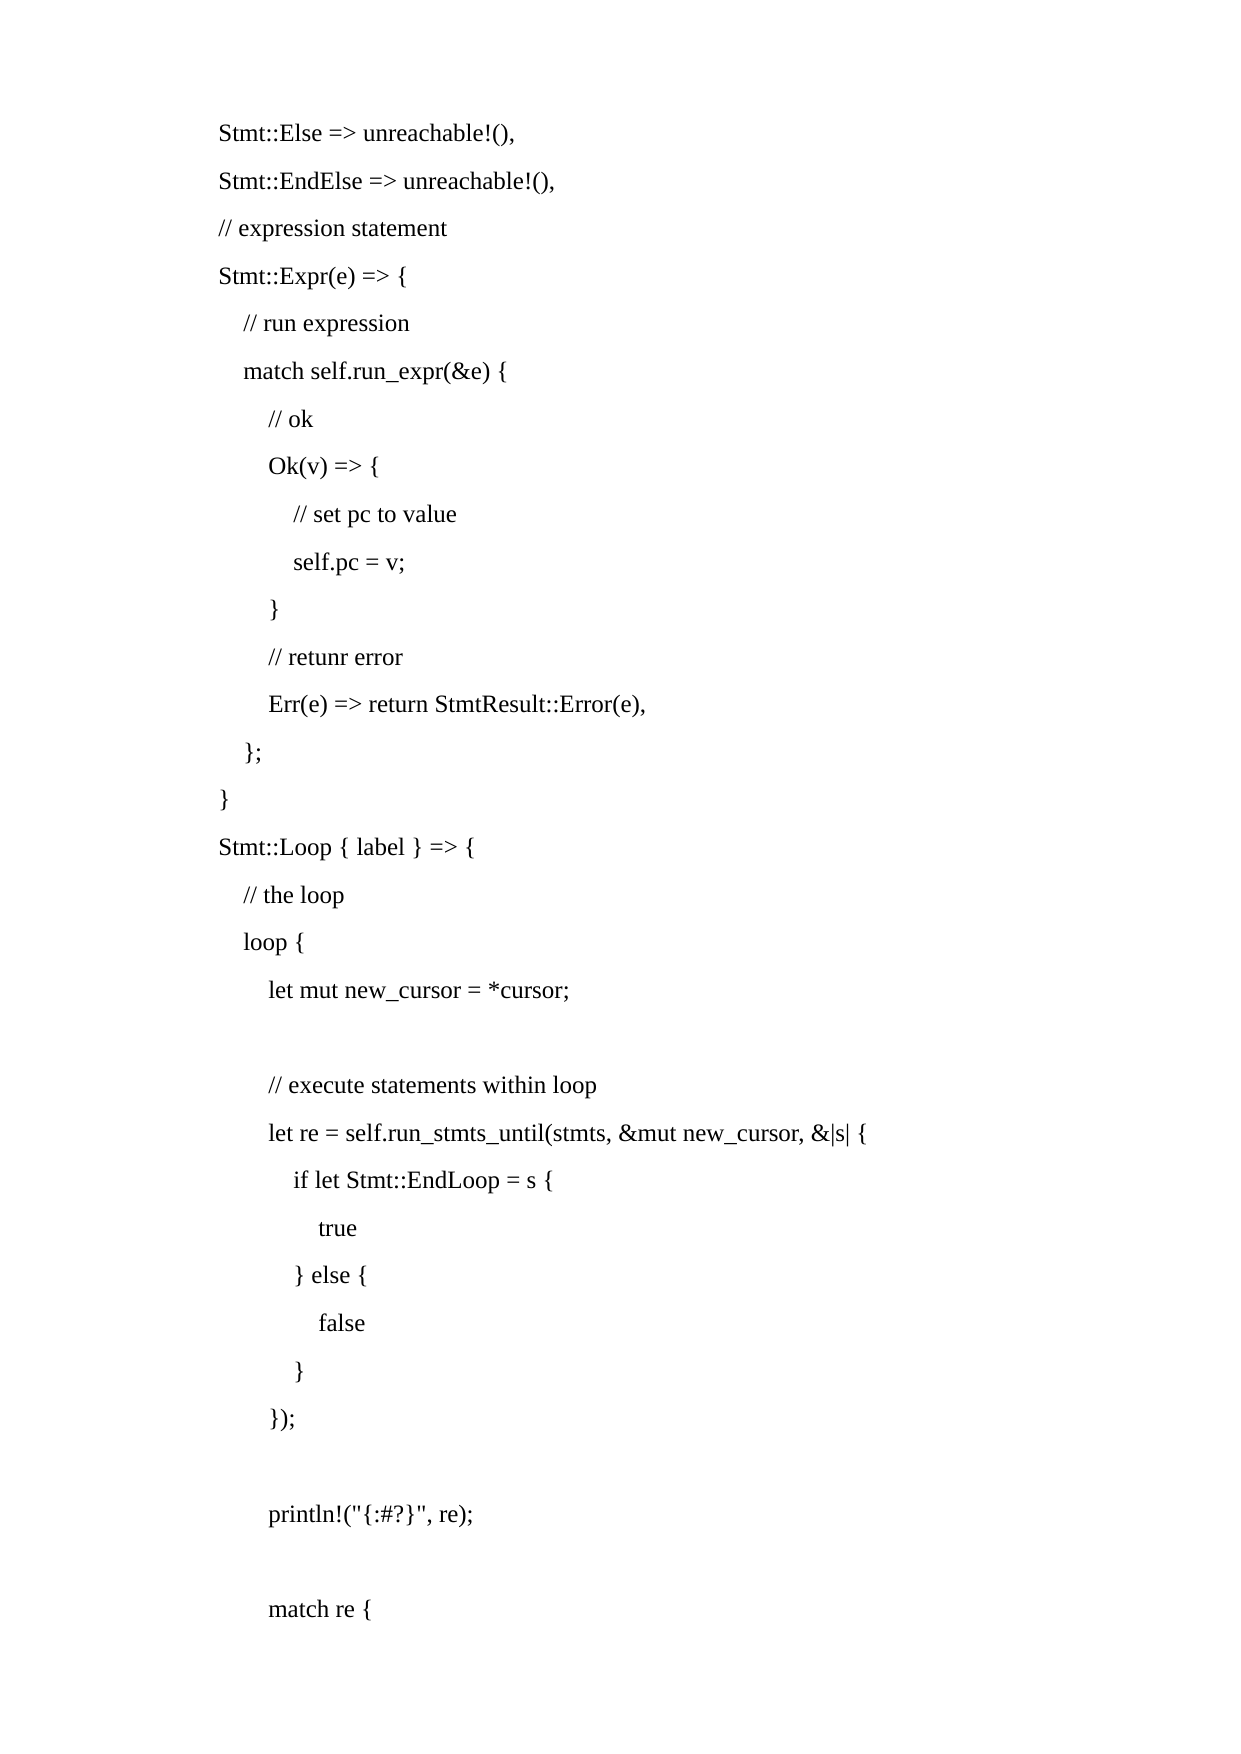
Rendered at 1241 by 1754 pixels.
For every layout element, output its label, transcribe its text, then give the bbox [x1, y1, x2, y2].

text let mut new_cursor = *cursor; [118, 975, 1122, 1004]
text // run expression [118, 308, 1122, 337]
text Err(e) => return StmtResult::Error(e), [118, 689, 1122, 718]
text } [118, 784, 1122, 813]
text // expression statement [118, 213, 1122, 242]
text false [118, 1308, 1122, 1337]
text // set pc to value [118, 499, 1122, 528]
text // ok [118, 404, 1122, 432]
text match self.run_expr(&e) { [118, 356, 1122, 385]
text match re { [118, 1594, 1122, 1623]
text if let Stmt::EndLoop = s { [118, 1165, 1122, 1194]
text } [118, 1356, 1122, 1384]
text loop { [118, 927, 1122, 956]
text Stmt::Loop { label } => { [118, 832, 1122, 861]
text Stmt::EndElse => unreachable!(), [118, 166, 1122, 194]
text true [118, 1213, 1122, 1242]
text self.pc = v; [118, 547, 1122, 575]
text // execute statements within loop [118, 1070, 1122, 1099]
text Ok(v) => { [118, 451, 1122, 480]
text Stmt::Else => unreachable!(), [118, 118, 1122, 147]
text Stmt::Expr(e) => { [118, 261, 1122, 290]
text } else { [118, 1261, 1122, 1289]
text }; [118, 737, 1122, 766]
text // retunr error [118, 642, 1122, 671]
text println!("{:#?}", re); [118, 1499, 1122, 1527]
text }); [118, 1403, 1122, 1432]
text let re = self.run_stmts_until(stmts, &mut new_cursor, &|s| { [118, 1118, 1122, 1147]
text // the loop [118, 880, 1122, 908]
text } [118, 594, 1122, 623]
